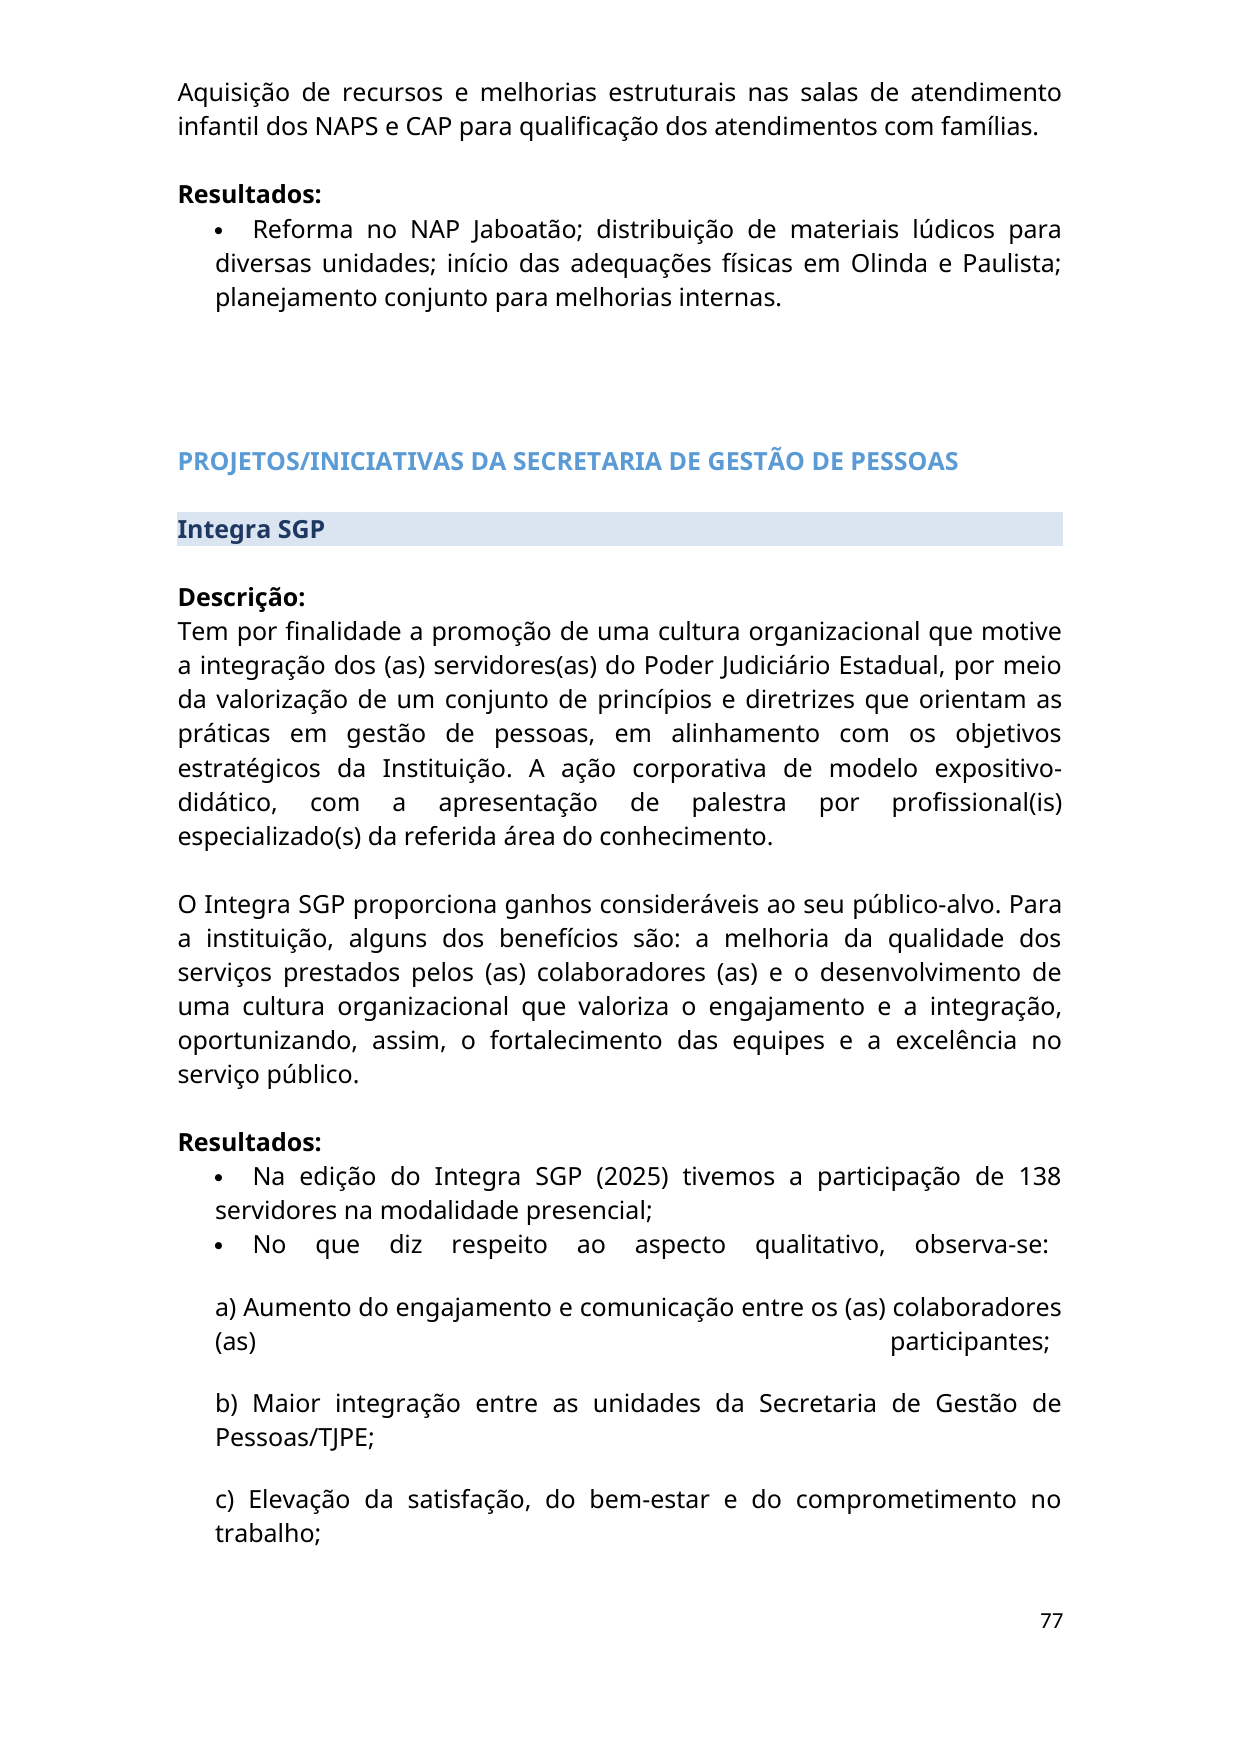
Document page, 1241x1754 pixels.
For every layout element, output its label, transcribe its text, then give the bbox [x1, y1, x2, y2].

text Descrição: [177, 580, 1063, 614]
list Reforma no NAP Jaboatão; distribuição de materiais lúdicos para diversas unidades; início das adequações físicas em Olinda e Paulista; planejamento conjunto para melhorias internas. [215, 211, 1063, 313]
text Resultados: [177, 1125, 1063, 1159]
text Tem por finalidade a promoção de uma cultura organizacional que motive a integração dos (as) servidores(as) do Poder Judiciário Estadual, por meio da valorização de um conjunto de princípios e diretrizes que orientam as práticas em gestão de pessoas, em alinhamento com os objetivos estratégicos da Instituição. A ação corporativa de modelo expositivo-didático, com a apresentação de palestra por profissional(is) especializado(s) da referida área do conhecimento. [177, 614, 1063, 852]
text Resultados: [177, 177, 1063, 211]
list No que diz respeito ao aspecto qualitativo, observa-se: a) Aumento do engajamento e comunicação entre os (as) colaboradores (as) participantes; b) Maior integração entre as unidades da Secretaria de Gestão de Pessoas/TJPE; c) Elevação da satisfação, do bem-estar e do comprometimento no trabalho; [215, 1227, 1063, 1549]
text O Integra SGP proporciona ganhos consideráveis ao seu público-alvo. Para a instituição, alguns dos benefícios são: a melhoria da qualidade dos serviços prestados pelos (as) colaboradores (as) e o desenvolvimento de uma cultura organizacional que valoriza o engajamento e a integração, oportunizando, assim, o fortalecimento das equipes e a excelência no serviço público. [177, 886, 1063, 1091]
text Integra SGP [177, 512, 1063, 546]
text Aquisição de recursos e melhorias estruturais nas salas de atendimento infantil dos NAPS e CAP para qualificação dos atendimentos com famílias. [177, 75, 1063, 143]
list Na edição do Integra SGP (2025) tivemos a participação de 138 servidores na modalidade presencial; [215, 1159, 1063, 1227]
text PROJETOS/INICIATIVAS DA SECRETARIA DE GESTÃO DE PESSOAS [177, 444, 1063, 478]
